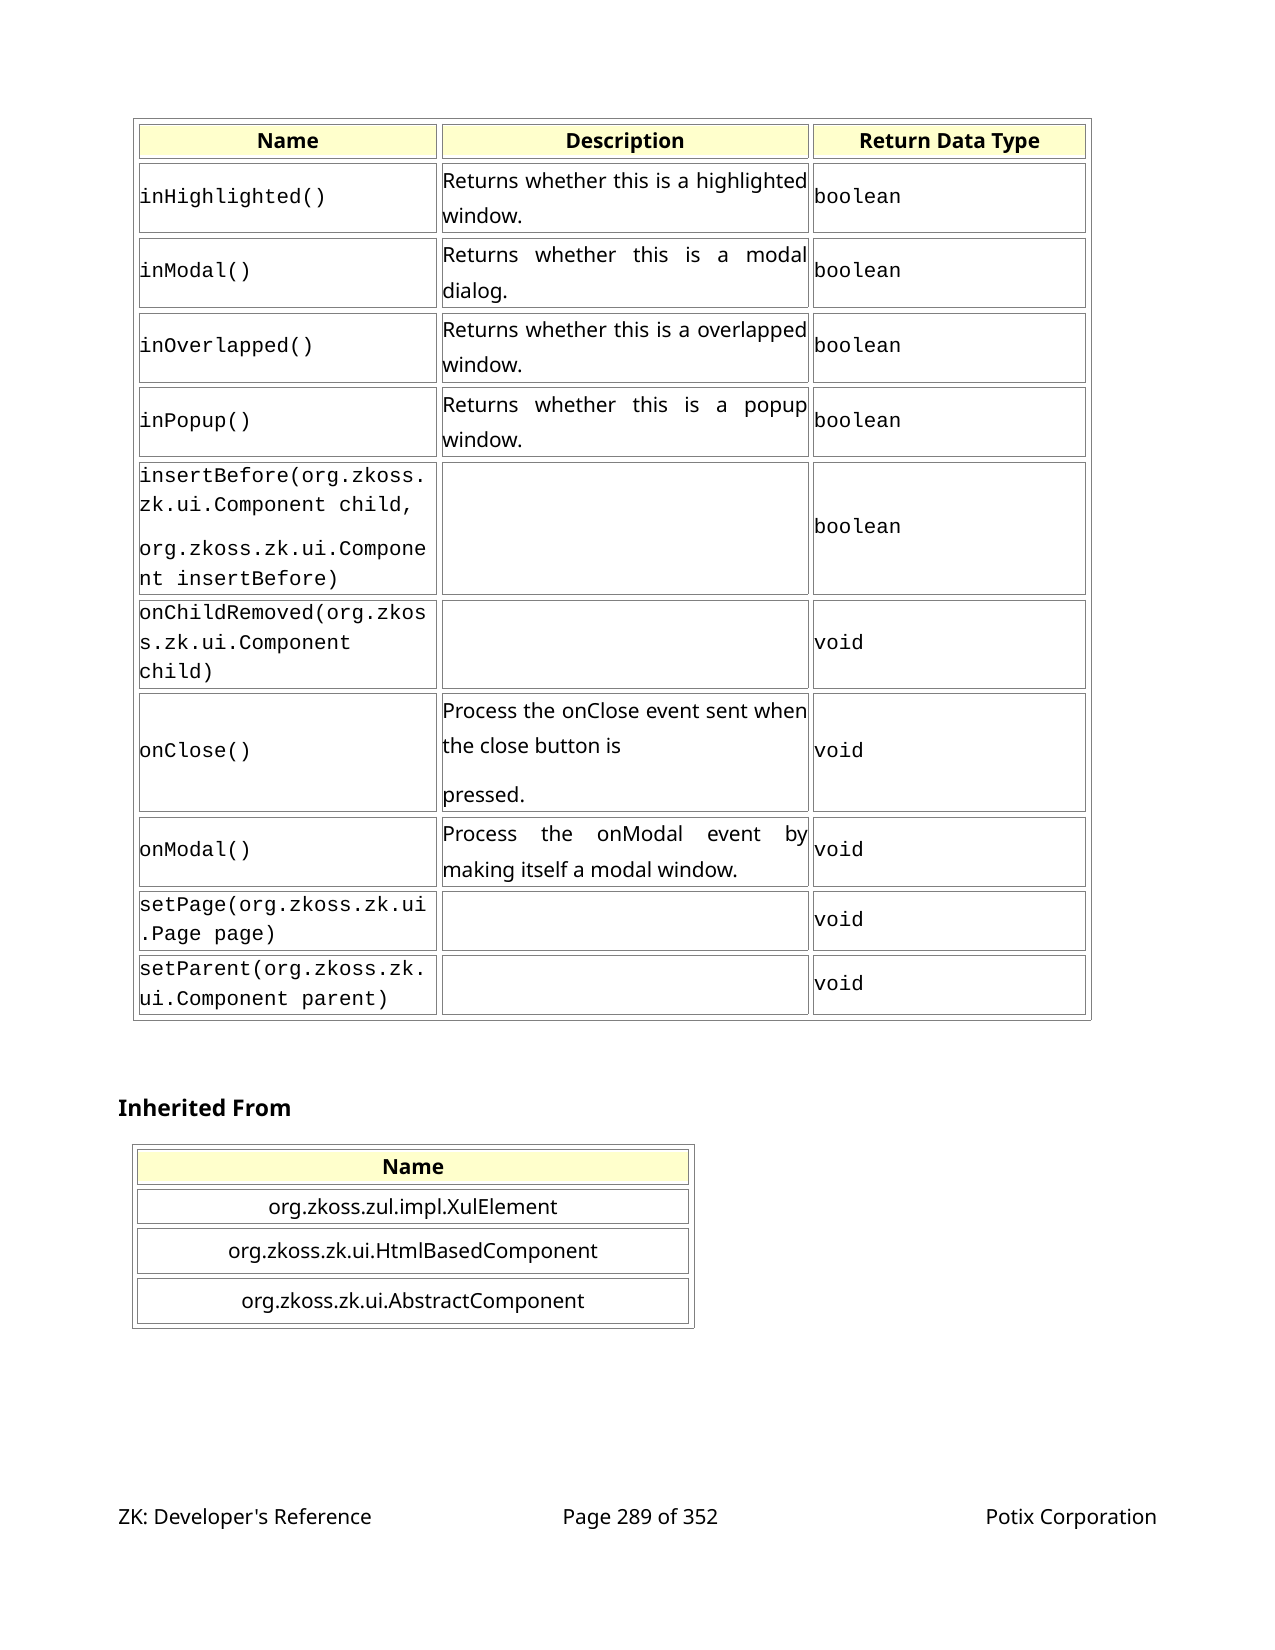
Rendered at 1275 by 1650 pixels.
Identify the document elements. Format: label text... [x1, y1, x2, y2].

table_cell Returns whether this is a overlapped window. [439, 307, 811, 382]
text Inherited From [118, 1092, 1157, 1123]
table_cell Returns whether this is a modal dialog. [439, 232, 811, 307]
table_cell Process the onClose event sent when the close button is pressed. [439, 688, 811, 811]
table_cell insertBefore(org.zkoss.zk.ui.Component child, org.zkoss.zk.ui.Component insertBefore) [136, 456, 439, 594]
table_cell [443, 892, 808, 950]
table_cell [443, 956, 808, 1014]
table_cell void [811, 594, 1088, 688]
table_cell boolean [811, 382, 1088, 456]
table_cell onChildRemoved(org.zkoss.zk.ui.Component child) [136, 594, 439, 688]
table_cell boolean [811, 232, 1088, 307]
table_cell [439, 950, 811, 1014]
table_cell void [811, 811, 1088, 886]
table_header Name [134, 1145, 691, 1183]
table_cell inModal() [136, 232, 439, 307]
table_header Return Data Type [811, 119, 1088, 158]
table_cell void [811, 886, 1088, 950]
table_cell org.zkoss.zul.impl.XulElement [134, 1184, 691, 1223]
table_cell Returns whether this is a highlighted window. [439, 158, 811, 232]
table_cell inPopup() [136, 382, 439, 456]
table_cell [439, 456, 811, 594]
table_cell [443, 463, 808, 594]
table_cell [443, 601, 808, 688]
table_cell Process the onModal event by making itself a modal window. [439, 811, 811, 886]
table_cell org.zkoss.zk.ui.HtmlBasedComponent [134, 1223, 691, 1273]
table_cell inOverlapped() [136, 307, 439, 382]
table_cell org.zkoss.zk.ui.AbstractComponent [134, 1273, 691, 1322]
table_cell inHighlighted() [136, 158, 439, 232]
table_cell setPage(org.zkoss.zk.ui.Page page) [136, 886, 439, 950]
table_cell setParent(org.zkoss.zk.ui.Component parent) [136, 950, 439, 1014]
table_cell [439, 594, 811, 688]
table_cell boolean [811, 307, 1088, 382]
table_cell [439, 886, 811, 950]
table_cell void [811, 688, 1088, 811]
table_cell boolean [811, 456, 1088, 594]
table_cell boolean [811, 158, 1088, 232]
table_cell onModal() [136, 811, 439, 886]
table_cell onClose() [136, 688, 439, 811]
table_header Description [439, 119, 811, 158]
table_cell void [811, 950, 1088, 1014]
table_header Name [136, 119, 439, 158]
table_cell Returns whether this is a popup window. [439, 382, 811, 456]
